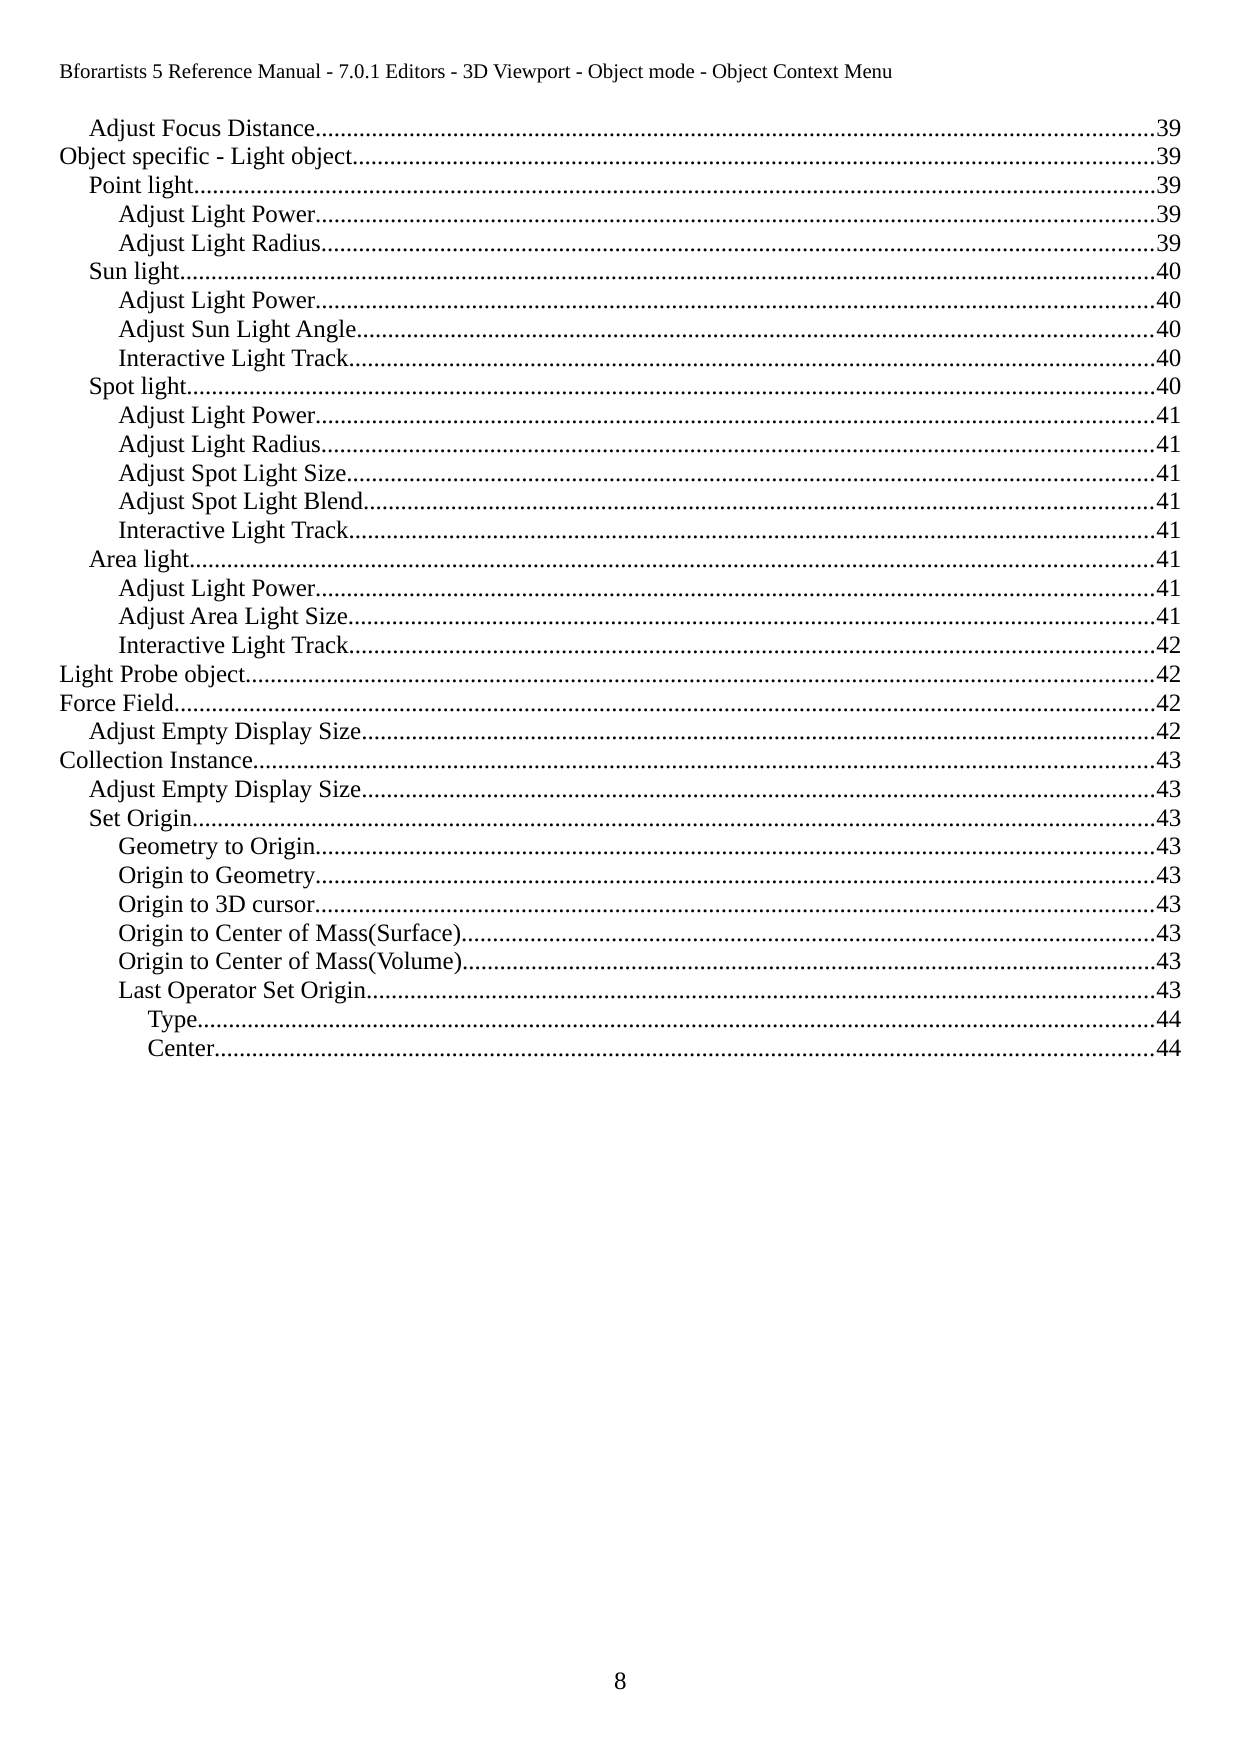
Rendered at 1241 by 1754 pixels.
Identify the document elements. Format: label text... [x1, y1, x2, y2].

text Interactive Light Track 40 [118, 343, 1181, 371]
text Origin to Center of Mass(Volume) 43 [118, 946, 1181, 975]
text Adjust Light Power 39 [118, 199, 1181, 228]
text Adjust Area Light Size 41 [118, 601, 1181, 630]
text Center 44 [147, 1033, 1181, 1061]
text Collection Instance 43 [59, 745, 1181, 774]
text Adjust Light Radius 41 [118, 429, 1181, 458]
text Adjust Empty Display Size 42 [88, 716, 1181, 745]
text Object specific - Light object 39 [59, 141, 1181, 170]
text Interactive Light Track 41 [118, 515, 1181, 544]
text Point light 39 [88, 170, 1181, 199]
text Adjust Focus Distance 39 [88, 113, 1181, 141]
text Set Origin 43 [88, 803, 1181, 831]
text Type 44 [147, 1004, 1181, 1033]
text Origin to Geometry 43 [118, 860, 1181, 889]
text Adjust Light Radius 39 [118, 228, 1181, 256]
text Sun light 40 [88, 256, 1181, 285]
text Adjust Light Power 41 [118, 573, 1181, 601]
text Adjust Light Power 40 [118, 285, 1181, 314]
text Origin to 3D cursor 43 [118, 889, 1181, 918]
text Last Operator Set Origin 43 [118, 975, 1181, 1004]
text Adjust Light Power 41 [118, 400, 1181, 429]
text Geometry to Origin 43 [118, 831, 1181, 860]
text Origin to Center of Mass(Surface) 43 [118, 918, 1181, 946]
text Area light 41 [88, 544, 1181, 573]
text Adjust Empty Display Size 43 [88, 774, 1181, 803]
text Force Field 42 [59, 688, 1181, 716]
text Adjust Spot Light Size 41 [118, 458, 1181, 486]
text Adjust Spot Light Blend 41 [118, 486, 1181, 515]
text Spot light 40 [88, 371, 1181, 400]
text Interactive Light Track 42 [118, 630, 1181, 659]
text Adjust Sun Light Angle 40 [118, 314, 1181, 343]
text Light Probe object 42 [59, 659, 1181, 688]
